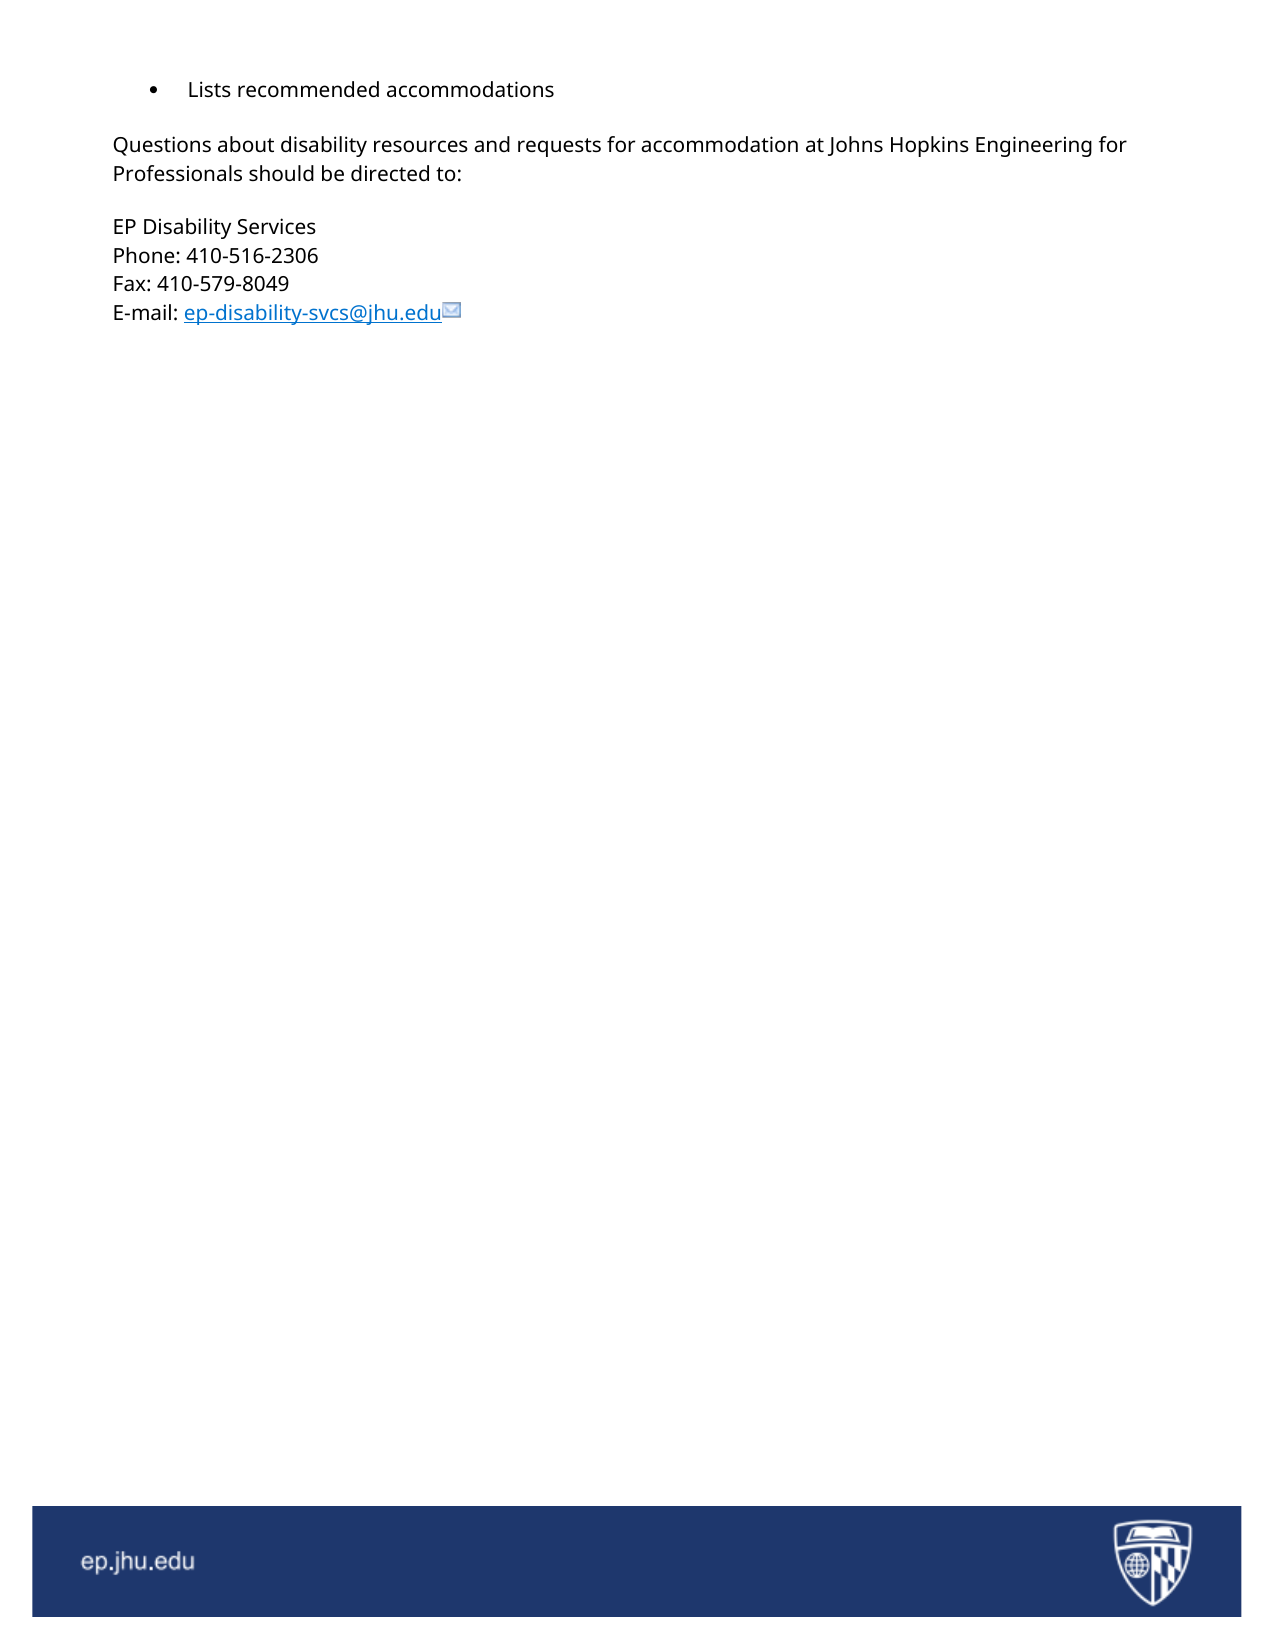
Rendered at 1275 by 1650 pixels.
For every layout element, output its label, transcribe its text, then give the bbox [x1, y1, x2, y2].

text Questions about disability resources and requests for accommodation at Johns Hopkins Engineering for Professionals should be directed to: [112, 131, 1162, 187]
list Lists recommended accommodations [150, 75, 1162, 103]
text EP Disability Services Phone: 410-516-2306 Fax: 410-579-8049 E-mail: ep-disability-svcs@jhu.edu [112, 212, 1162, 326]
picture [442, 301, 461, 321]
